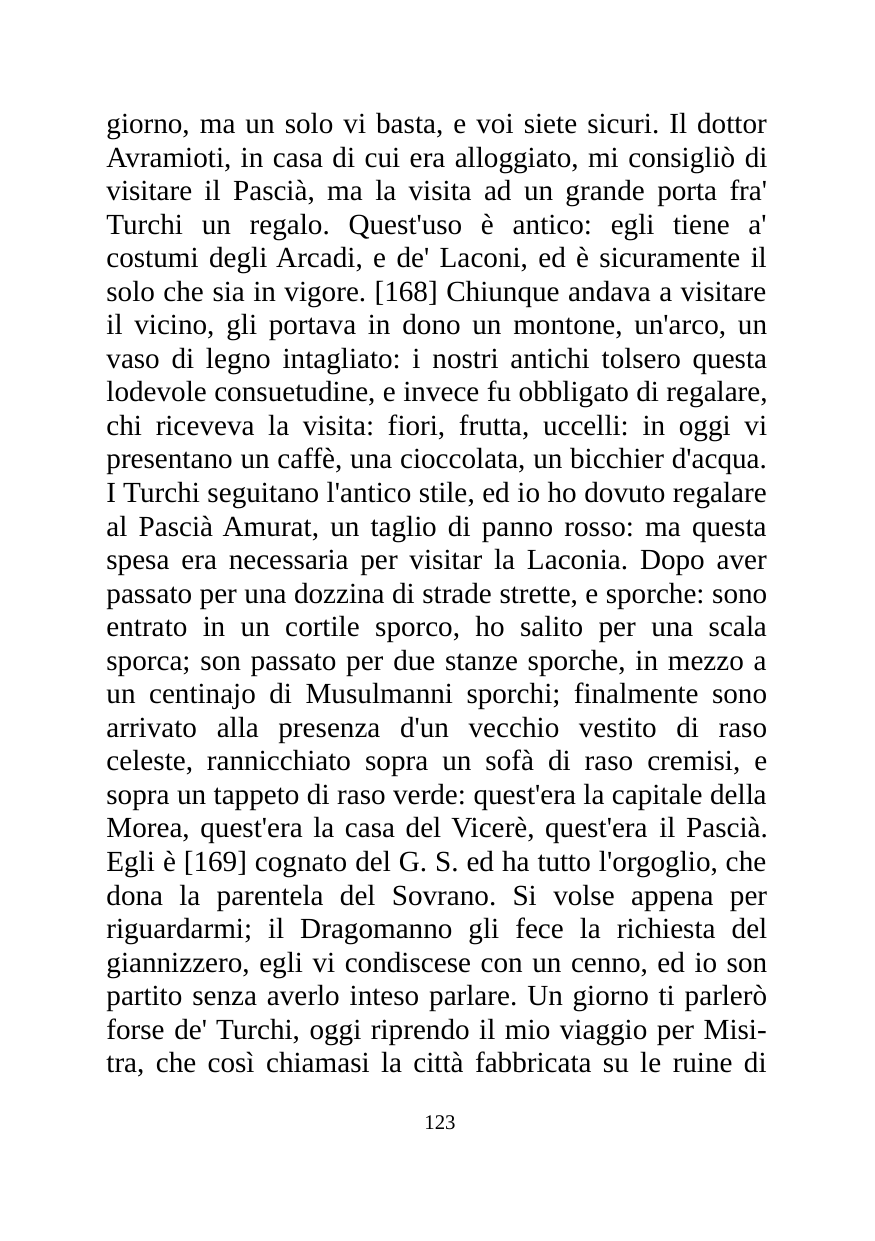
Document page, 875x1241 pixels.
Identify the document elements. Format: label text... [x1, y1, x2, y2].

text giorno, ma un solo vi basta, e voi siete sicuri. Il dottor Avramioti, in casa di cui era alloggiato, mi consigliò di visitare il Pascià, ma la visita ad un grande porta fra' Turchi un regalo. Quest'uso è antico: egli tiene a' costumi degli Arcadi, e de' Laconi, ed è sicuramente il solo che sia in vigore. [168] Chiunque andava a visitare il vicino, gli portava in dono un montone, un'arco, un vaso di legno intagliato: i nostri antichi tolsero questa lodevole consuetudine, e invece fu obbligato di regalare, chi riceveva la visita: fiori, frutta, uccelli: in oggi vi presentano un caffè, una cioccolata, un bicchier d'acqua. I Turchi seguitano l'antico stile, ed io ho dovuto regalare al Pascià Amurat, un taglio di panno rosso: ma questa spesa era necessaria per visitar la Laconia. Dopo aver passato per una dozzina di strade strette, e sporche: sono entrato in un cortile sporco, ho salito per una scala sporca; son passato per due stanze sporche, in mezzo a un centinajo di Musulmanni sporchi; finalmente sono arrivato alla presenza d'un vecchio vestito di raso celeste, rannicchiato sopra un sofà di raso cremisi, e sopra un tappeto di raso verde: quest'era la capitale della Morea, quest'era la casa del Vicerè, quest'era il Pascià. Egli è [169] cognato del G. S. ed ha tutto l'orgoglio, che dona la parentela del Sovrano. Si volse appena per riguardarmi; il Dragomanno gli fece la richiesta del giannizzero, egli vi condiscese con un cenno, ed io son partito senza averlo inteso parlare. Un giorno ti parlerò forse de' Turchi, oggi riprendo il mio viaggio per Misi-tra, che così chiamasi la città fabbricata su le ruine di [106, 106, 768, 1079]
